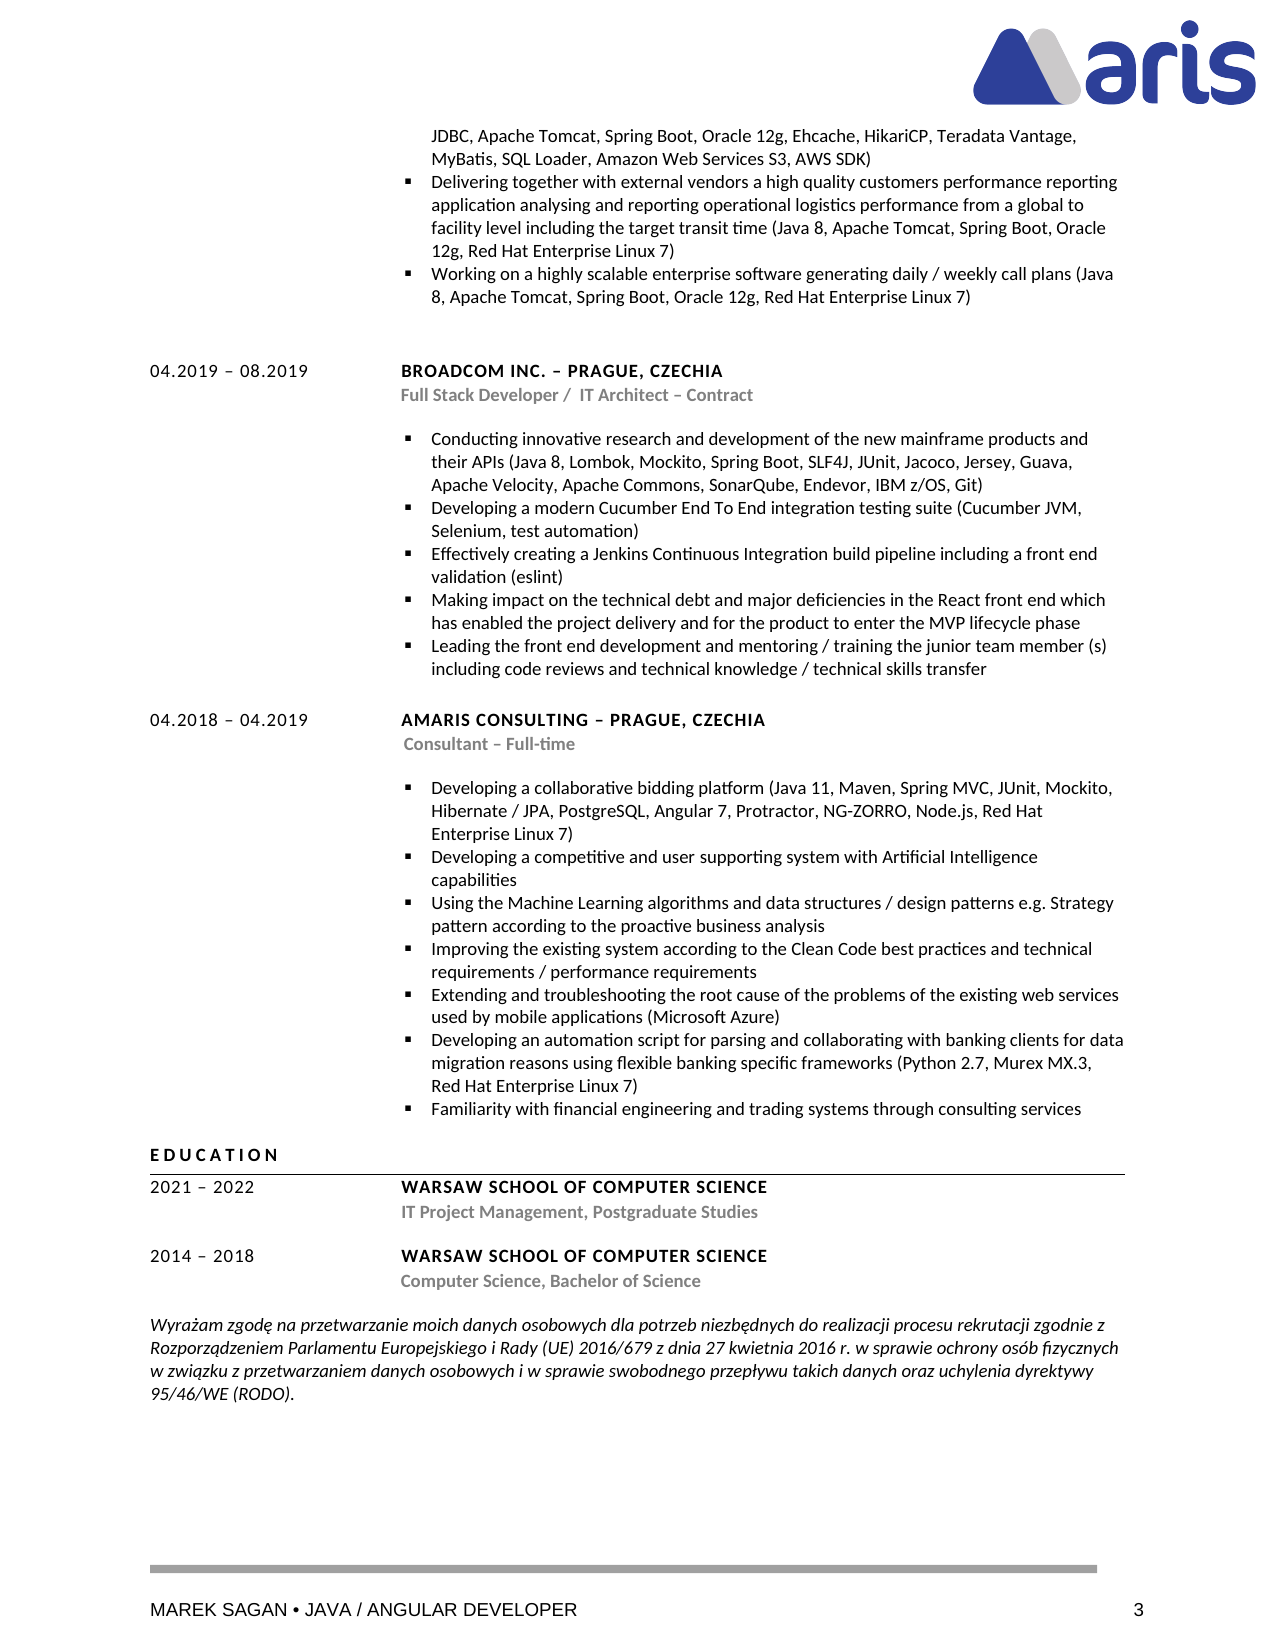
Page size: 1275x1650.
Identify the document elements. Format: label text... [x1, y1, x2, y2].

list Delivering together with external vendors a high quality customers performance reporting application analysing and reporting operational logistics performance from a global to facility level including the target transit time (Java 8, Apache Tomcat, Spring Boot, Oracle 12g, Red Hat Enterprise Linux 7) [404, 170, 1125, 262]
list Familiarity with financial engineering and trading systems through consulting services [404, 1097, 1125, 1120]
list Extending and troubleshooting the root cause of the problems of the existing web services used by mobile applications (Microsoft Azure) [404, 983, 1125, 1028]
list Making impact on the technical debt and major deficiencies in the React front end which has enabled the project delivery and for the product to enter the MVP lifecycle phase [404, 588, 1125, 634]
list Effectively creating a Jenkins Continuous Integration build pipeline including a front end validation (eslint) [404, 542, 1125, 588]
subtitle EDUCATION [150, 1143, 1125, 1174]
list Conducting innovative research and development of the new mainframe products and their APIs (Java 8, Lombok, Mockito, Spring Boot, SLF4J, JUnit, Jacoco, Jersey, Guava, Apache Velocity, Apache Commons, SonarQube, Endevor, IBM z/OS, Git) [404, 428, 1125, 496]
list Working on a highly scalable enterprise software generating daily / weekly call plans (Java 8, Apache Tomcat, Spring Boot, Oracle 12g, Red Hat Enterprise Linux 7) [404, 262, 1125, 308]
text 04.2019 – 08.2019 Broadcom Inc. – Prague, Czechia [150, 336, 1125, 382]
text Wyrażam zgodę na przetwarzanie moich danych osobowych dla potrzeb niezbędnych do realizacji procesu rekrutacji zgodnie z Rozporządzeniem Parlamentu Europejskiego i Rady (UE) 2016/679 z dnia 27 kwietnia 2016 r. w sprawie ochrony osób fizycznych w związku z przetwarzaniem danych osobowych i w sprawie swobodnego przepływu takich danych oraz uchylenia dyrektywy 95/46/WE (RODO). [150, 1313, 1125, 1404]
text 2021 – 2022 Warsaw School of Computer Science [150, 1175, 1125, 1198]
list Developing a competitive and user supporting system with Artificial Intelligence capabilities [404, 845, 1125, 891]
list Developing a collaborative bidding platform (Java 11, Maven, Spring MVC, JUnit, Mockito, Hibernate / JPA, PostgreSQL, Angular 7, Protractor, NG-ZORRO, Node.js, Red Hat Enterprise Linux 7) [404, 776, 1125, 845]
list Developing a modern Cucumber End To End integration testing suite (Cucumber JVM, Selenium, test automation) [404, 496, 1125, 542]
picture [973, 20, 1256, 105]
list Improving the existing system according to the Clean Code best practices and technical requirements / performance requirements [404, 937, 1125, 983]
text Full Stack Developer / IT Architect – Contract [150, 382, 1125, 407]
text Computer Science, Bachelor of Science [150, 1267, 1125, 1292]
list Leading the front end development and mentoring / training the junior team member (s) including code reviews and technical knowledge / technical skills transfer [404, 634, 1125, 680]
text 04.2018 – 04.2019 Amaris Consulting – Prague, Czechia [150, 708, 1125, 731]
list Developing an automation script for parsing and collaborating with banking clients for data migration reasons using flexible banking specific frameworks (Python 2.7, Murex MX.3, Red Hat Enterprise Linux 7) [404, 1028, 1125, 1097]
text 2014 – 2018 Warsaw School of Computer Science [150, 1244, 1125, 1267]
text IT Project Management, Postgraduate Studies [150, 1198, 1125, 1223]
list JDBC, Apache Tomcat, Spring Boot, Oracle 12g, Ehcache, HikariCP, Teradata Vantage, MyBatis, SQL Loader, Amazon Web Services S3, AWS SDK) [404, 124, 1125, 170]
text Consultant – Full-time [404, 731, 1125, 756]
list Using the Machine Learning algorithms and data structures / design patterns e.g. Strategy pattern according to the proactive business analysis [404, 891, 1125, 937]
